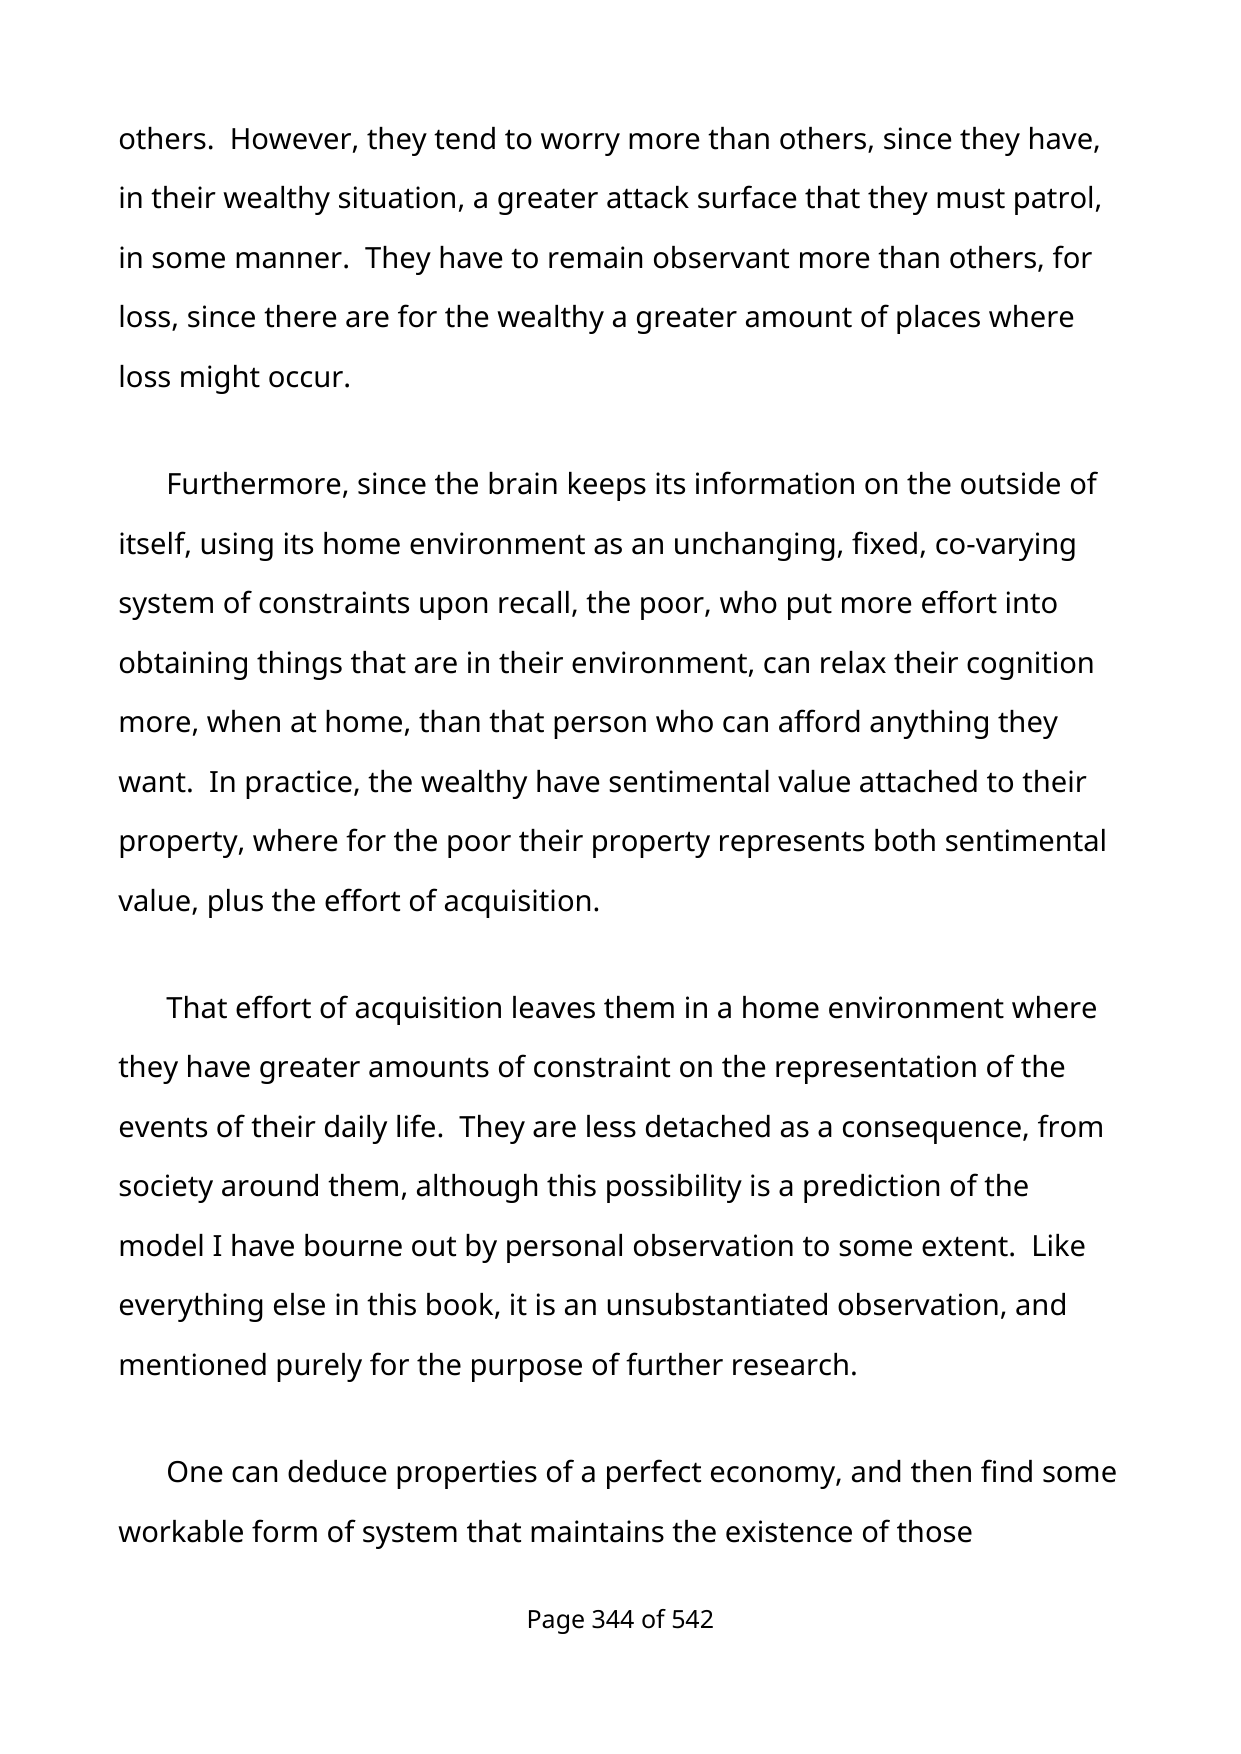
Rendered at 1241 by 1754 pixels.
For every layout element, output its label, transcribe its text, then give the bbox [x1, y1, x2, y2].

text others. However, they tend to worry more than others, since they have, in their wealthy situation, a greater attack surface that they must patrol, in some manner. They have to remain observant more than others, for loss, since there are for the wealthy a greater amount of places where loss might occur. [118, 118, 1122, 396]
text Furthermore, since the brain keeps its information on the outside of itself, using its home environment as an unchanging, fixed, co-varying system of constraints upon recall, the poor, who put more effort into obtaining things that are in their environment, can relax their cognition more, when at home, than that person who can afford anything they want. In practice, the wealthy have sentimental value attached to their property, where for the poor their property represents both sentimental value, plus the effort of acquisition. [118, 463, 1122, 919]
text That effort of acquisition leaves them in a home environment where they have greater amounts of constraint on the representation of the events of their daily life. They are less detached as a consequence, from society around them, although this possibility is a prediction of the model I have bourne out by personal observation to some extent. Like everything else in this book, it is an unsubstantiated observation, and mentioned purely for the purpose of further research. [118, 987, 1122, 1384]
text One can deduce properties of a perfect economy, and then find some workable form of system that maintains the existence of those [118, 1451, 1122, 1551]
